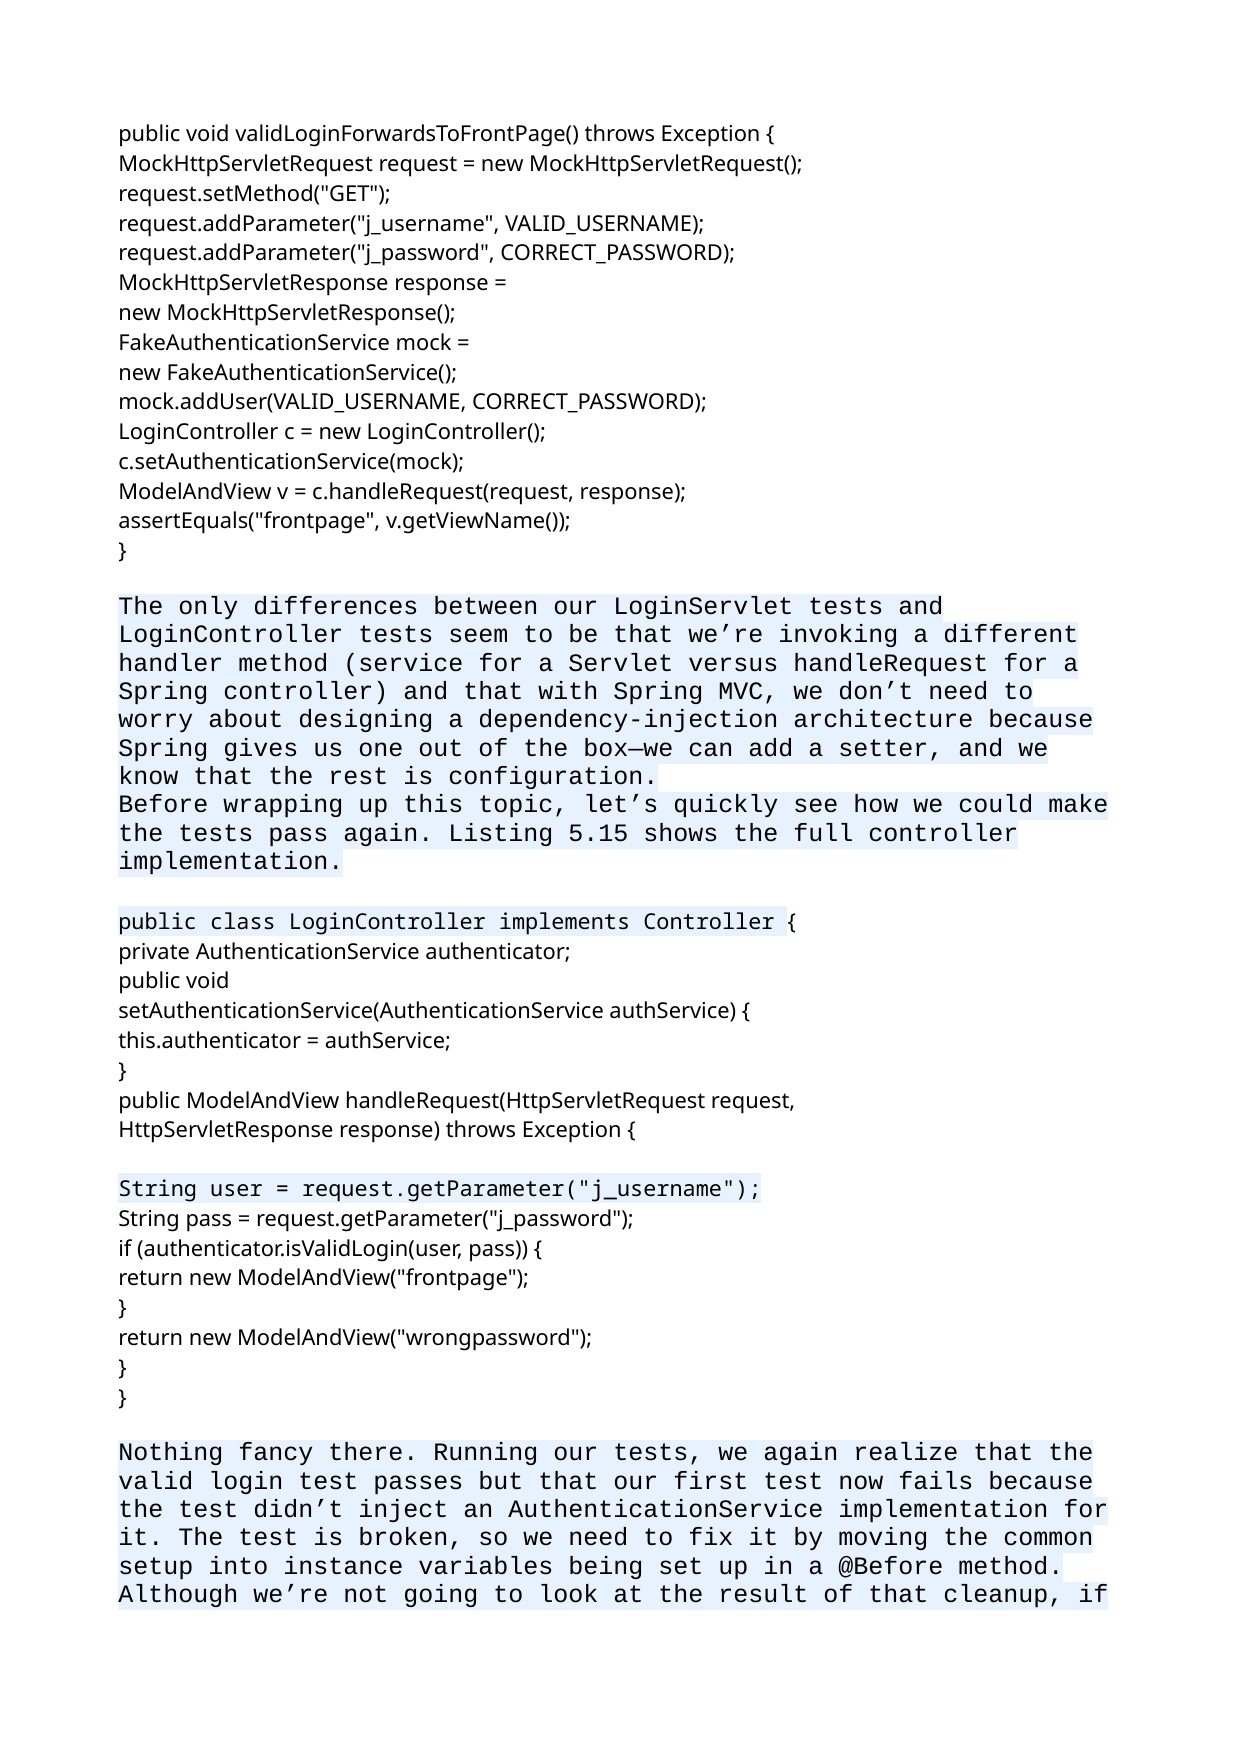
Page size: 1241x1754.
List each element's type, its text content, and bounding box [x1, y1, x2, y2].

text Spring gives us one out of the box—we can add a setter, and we know that the rest is configuration. [118, 735, 1122, 792]
text MockHttpServletRequest request = new MockHttpServletRequest(); [118, 148, 1122, 178]
text private AuthenticationService authenticator; [118, 936, 1122, 965]
text LoginController c = new LoginController(); [118, 416, 1122, 446]
text return new ModelAndView("frontpage"); [118, 1262, 1122, 1292]
text MockHttpServletResponse response = [118, 267, 1122, 297]
text public void validLoginForwardsToFrontPage() throws Exception { [118, 118, 1122, 148]
text request.setMethod("GET"); [118, 178, 1122, 207]
text this.authenticator = authService; [118, 1025, 1122, 1055]
text FakeAuthenticationService mock = [118, 327, 1122, 356]
text The only differences between our LoginServlet tests and LoginController tests seem to be that we’re invoking a different handler method (service for a Servlet versus handleRequest for a Spring controller) and that with Spring MVC, we don’t need to worry about designing a dependency-injection architecture because [118, 594, 1122, 735]
text String pass = request.getParameter("j_password"); [118, 1203, 1122, 1232]
text } [118, 1352, 1122, 1381]
text assertEquals("frontpage", v.getViewName()); [118, 505, 1122, 535]
text ModelAndView v = c.handleRequest(request, response); [118, 476, 1122, 505]
text } [118, 535, 1122, 565]
text if (authenticator.isValidLogin(user, pass)) { [118, 1232, 1122, 1262]
text } [118, 1055, 1122, 1084]
text HttpServletResponse response) throws Exception { [118, 1114, 1122, 1144]
text } [118, 1381, 1122, 1411]
text new MockHttpServletResponse(); [118, 297, 1122, 327]
text return new ModelAndView("wrongpassword"); [118, 1322, 1122, 1352]
text public void [118, 965, 1122, 995]
text public class LoginController implements Controller { [118, 906, 1122, 936]
text String user = request.getParameter("j_username"); [118, 1173, 1122, 1203]
text mock.addUser(VALID_USERNAME, CORRECT_PASSWORD); [118, 386, 1122, 416]
text request.addParameter("j_password", CORRECT_PASSWORD); [118, 237, 1122, 267]
text new FakeAuthenticationService(); [118, 356, 1122, 386]
text request.addParameter("j_username", VALID_USERNAME); [118, 207, 1122, 237]
text Before wrapping up this topic, let’s quickly see how we could make the tests pass again. Listing 5.15 shows the full controller implementation. [118, 792, 1122, 877]
text c.setAuthenticationService(mock); [118, 446, 1122, 476]
text setAuthenticationService(AuthenticationService authService) { [118, 995, 1122, 1025]
text public ModelAndView handleRequest(HttpServletRequest request, [118, 1084, 1122, 1114]
text Nothing fancy there. Running our tests, we again realize that the valid login test passes but that our first test now fails because the test didn’t inject an AuthenticationService implementation for it. The test is broken, so we need to fix it by moving the common setup into instance variables being set up in a @Before method. Although we’re not going to look at the result of that cleanup, if [118, 1440, 1122, 1610]
text } [118, 1292, 1122, 1322]
